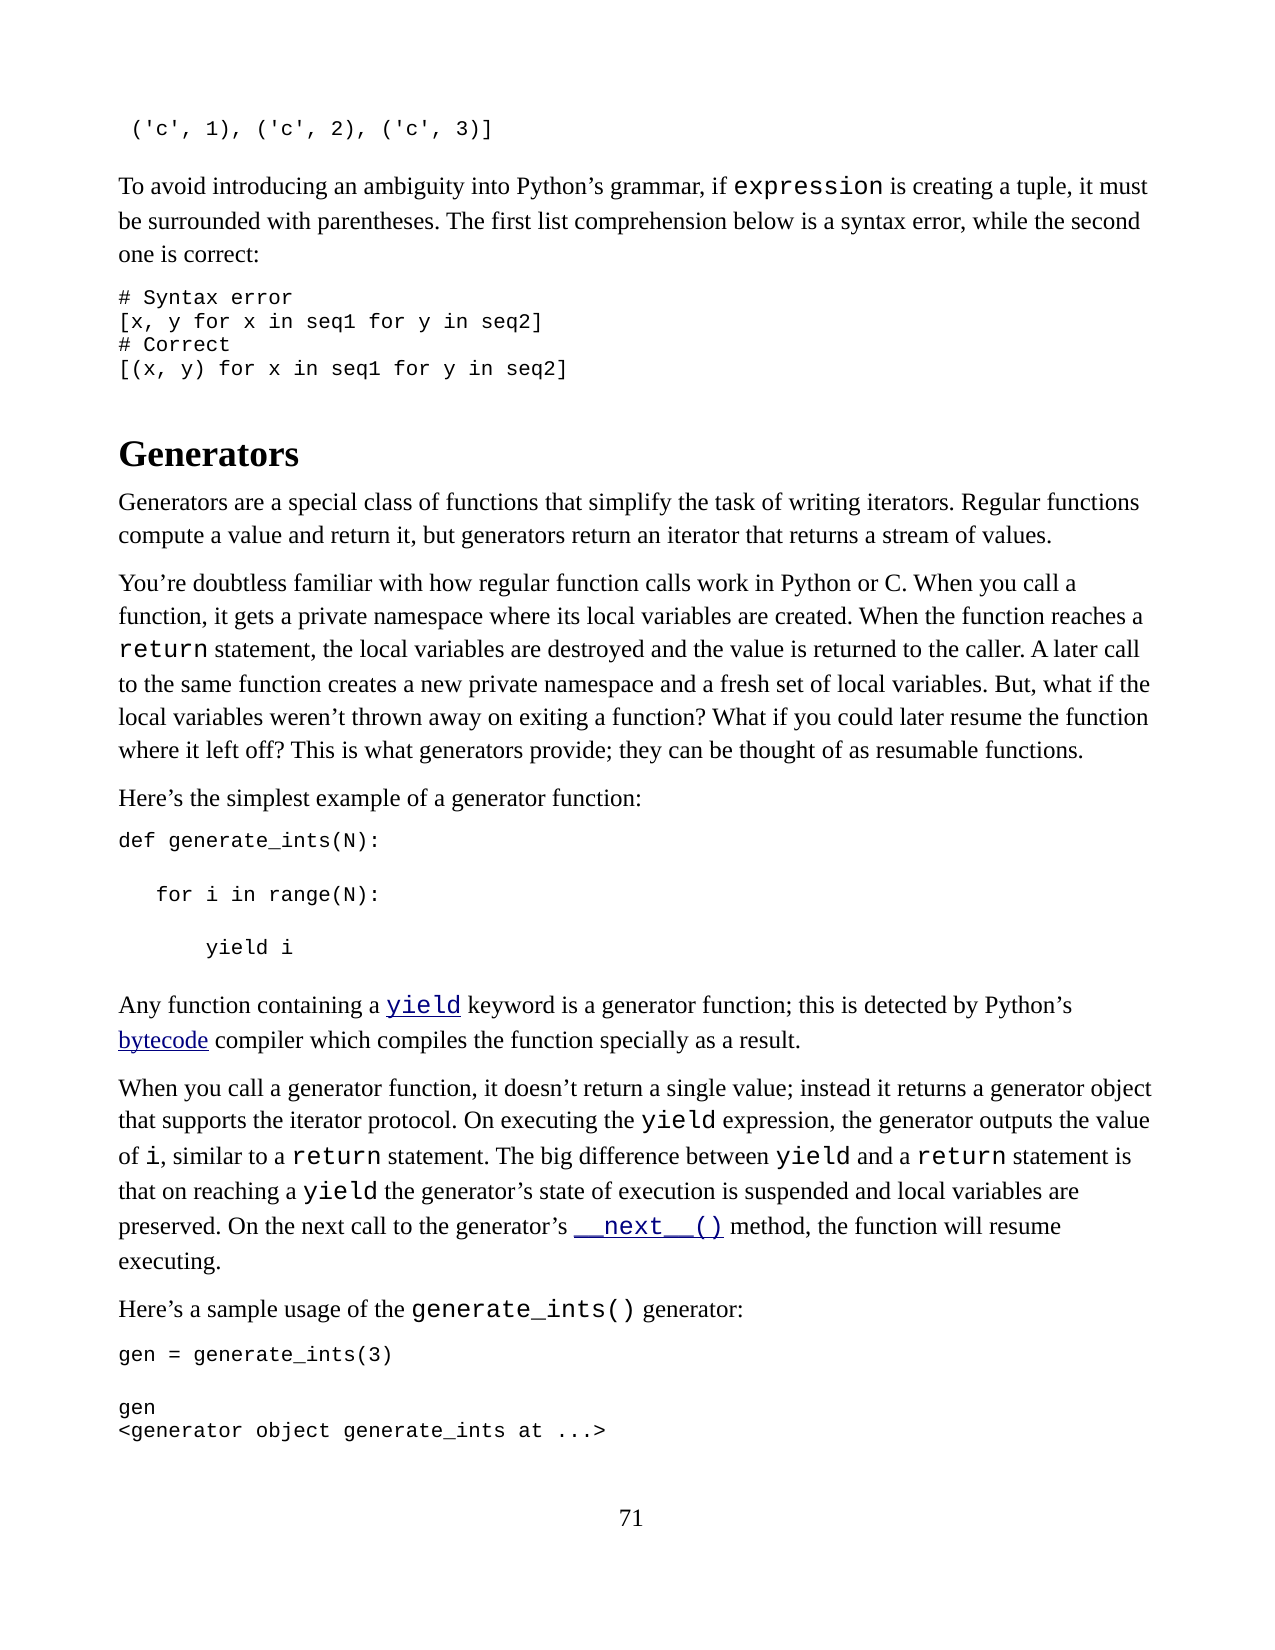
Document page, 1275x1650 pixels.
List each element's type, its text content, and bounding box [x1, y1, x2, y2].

text # Syntax error [118, 287, 1157, 311]
text <generator object generate_ints at ...> [118, 1420, 1157, 1444]
text Generators are a special class of functions that simplify the task of writing iterators. Regular functions compute a value and return it, but generators return an iterator that returns a stream of values. [118, 487, 1157, 549]
text When you call a generator function, it doesn’t return a single value; instead it returns a generator object that supports the iterator protocol. On executing the yield expression, the generator outputs the value of i, similar to a return statement. The big difference between yield and a return statement is that on reaching a yield the generator’s state of execution is suspended and local variables are preserved. On the next call to the generator’s __next__() method, the function will resume executing. [118, 1073, 1157, 1275]
text gen [118, 1397, 1157, 1420]
text You’re doubtless familiar with how regular function calls work in Python or C. When you call a function, it gets a private namespace where its local variables are created. When the function reaches a return statement, the local variables are destroyed and the value is returned to the caller. A later call to the same function creates a new private namespace and a fresh set of local variables. But, what if the local variables weren’t thrown away on exiting a function? What if you could later resume the function where it left off? This is what generators provide; they can be thought of as resumable functions. [118, 568, 1157, 764]
text ('c', 1), ('c', 2), ('c', 3)] [118, 118, 1157, 142]
text To avoid introducing an ambiguity into Python’s grammar, if expression is creating a tuple, it must be surrounded with parentheses. The first list comprehension below is a syntax error, while the second one is correct: [118, 171, 1157, 268]
text for i in range(N): [118, 884, 1157, 907]
text gen = generate_ints(3) [118, 1344, 1157, 1367]
text Any function containing a yield keyword is a generator function; this is detected by Python’s bytecode compiler which compiles the function specially as a result. [118, 990, 1157, 1054]
text Here’s a sample usage of the generate_ints() generator: [118, 1294, 1157, 1324]
text # Correct [118, 334, 1157, 358]
text Here’s the simplest example of a generator function: [118, 783, 1157, 812]
text yield i [118, 937, 1157, 960]
text def generate_ints(N): [118, 831, 1157, 854]
text [x, y for x in seq1 for y in seq2] [118, 311, 1157, 334]
text [(x, y) for x in seq1 for y in seq2] [118, 358, 1157, 382]
subtitle Generators [118, 432, 1157, 475]
